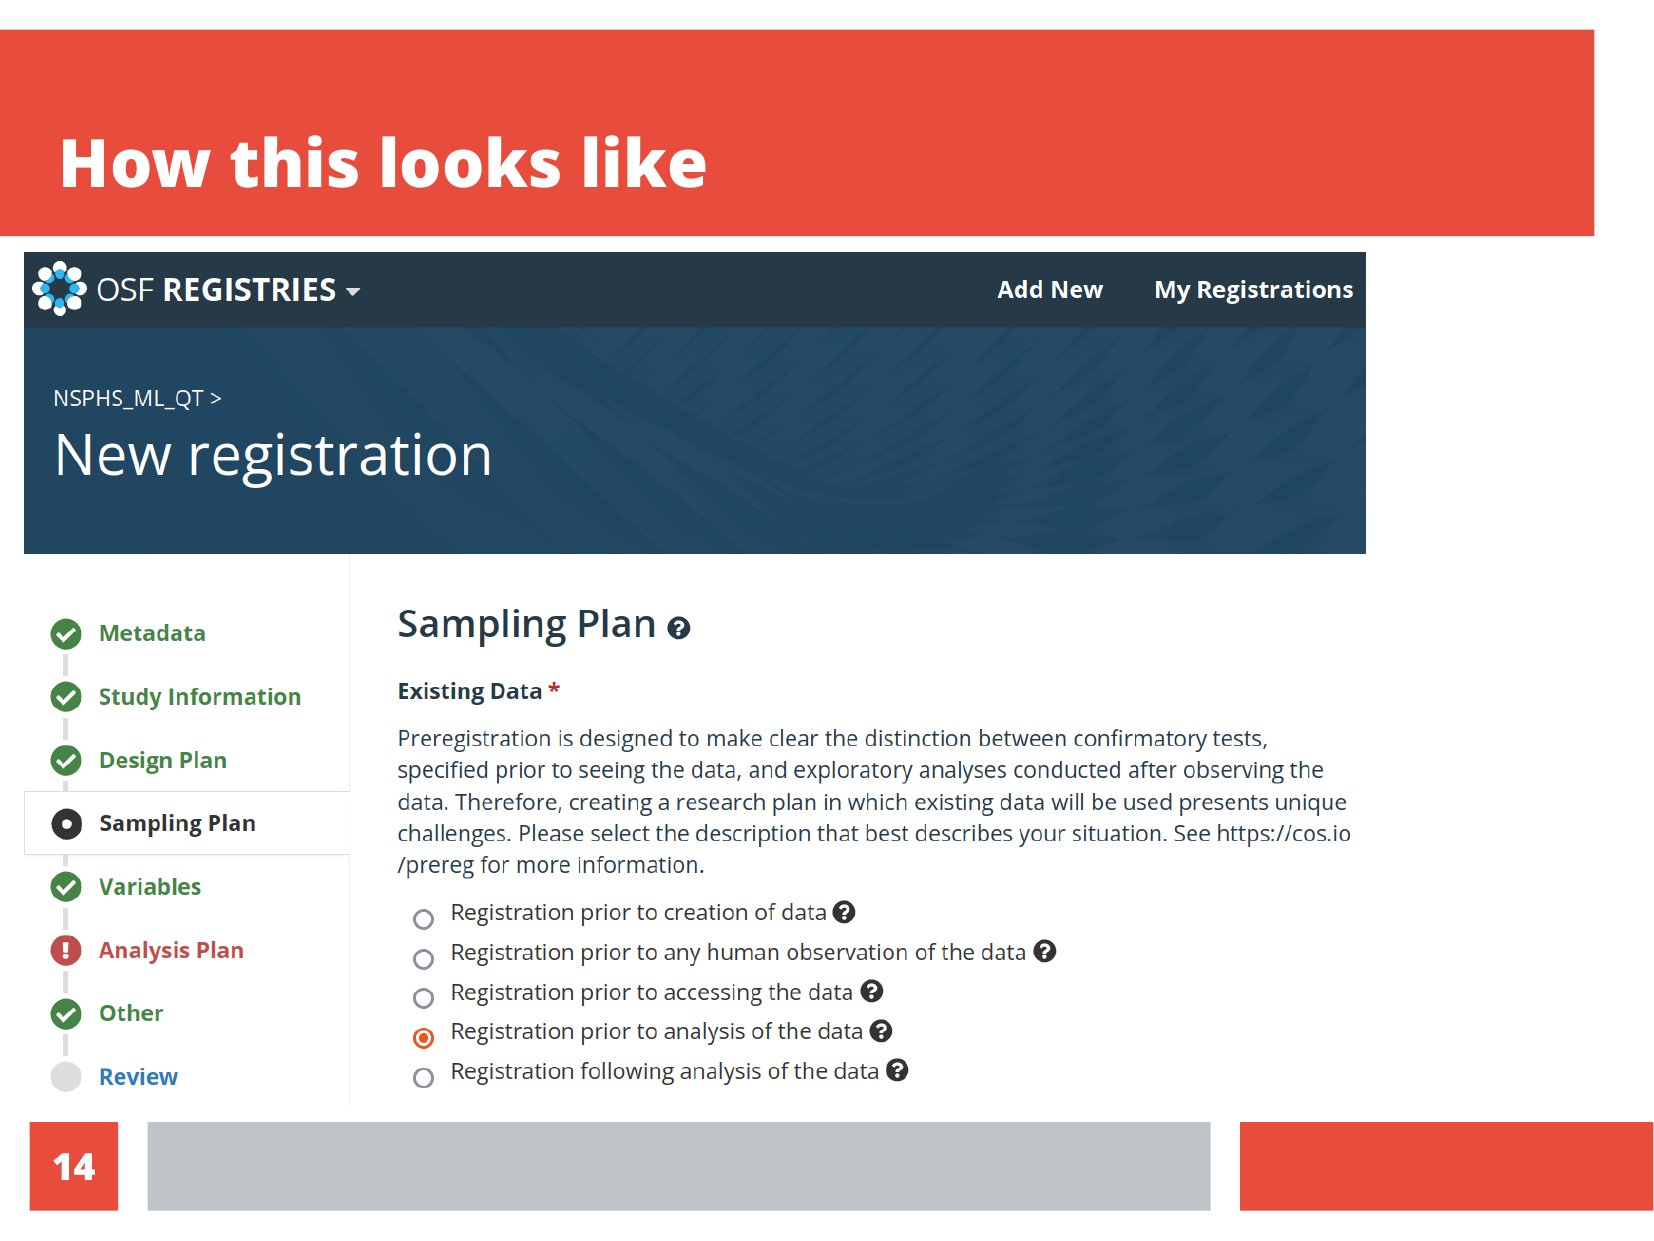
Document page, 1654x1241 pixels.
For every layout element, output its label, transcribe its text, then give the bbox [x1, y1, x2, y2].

picture [24, 252, 1366, 1106]
title How this looks like [59, 59, 1595, 207]
